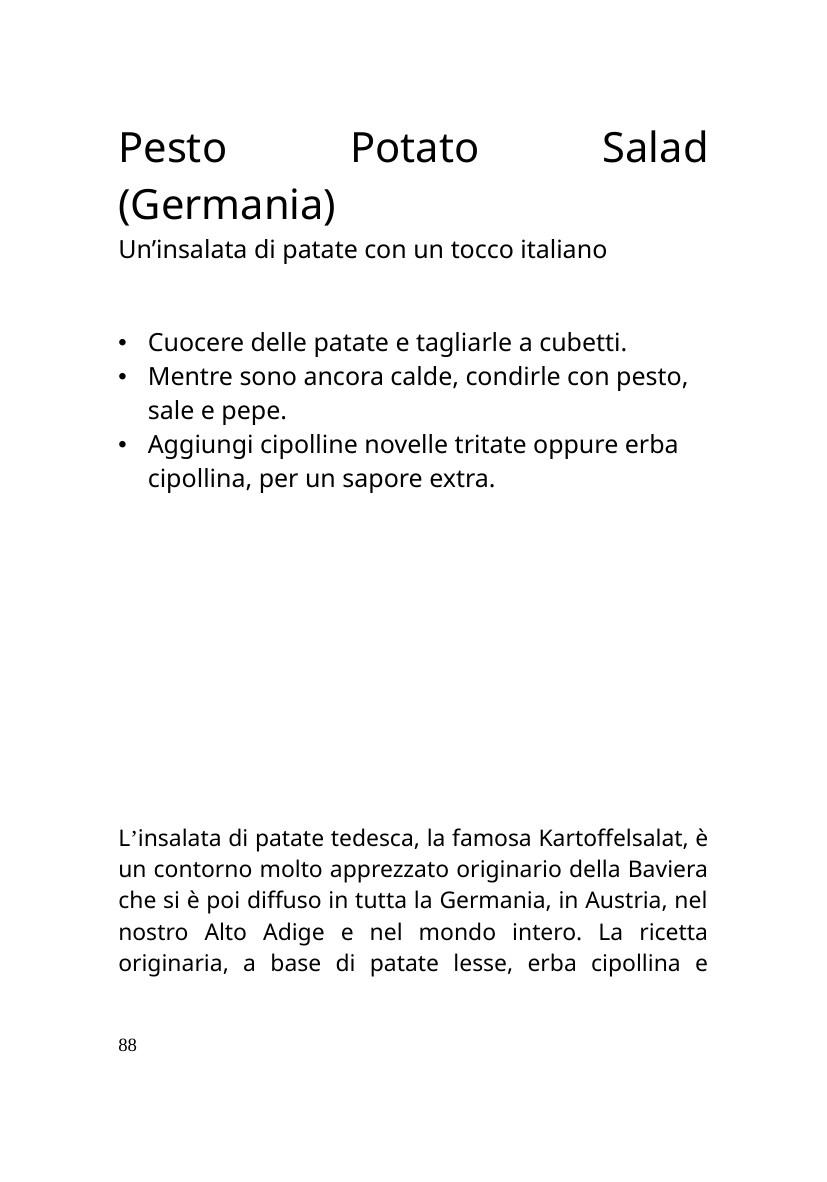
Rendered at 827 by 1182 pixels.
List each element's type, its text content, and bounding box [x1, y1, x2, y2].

list Aggiungi cipolline novelle tritate oppure erba cipollina, per un sapore extra. [118, 427, 709, 495]
text L’insalata di patate tedesca, la famosa Kartoffelsalat, è un contorno molto apprezzato originario della Baviera che si è poi diffuso in tutta la Germania, in Austria, nel nostro Alto Adige e nel mondo intero. La ricetta originaria, a base di patate lesse, erba cipollina e [118, 822, 709, 978]
list Cuocere delle patate e tagliarle a cubetti. [118, 325, 709, 359]
text Un’insalata di patate con un tocco italiano [118, 232, 709, 266]
list Mentre sono ancora calde, condirle con pesto, sale e pepe. [118, 359, 709, 427]
text Pesto Potato Salad (Germania) [118, 118, 709, 232]
